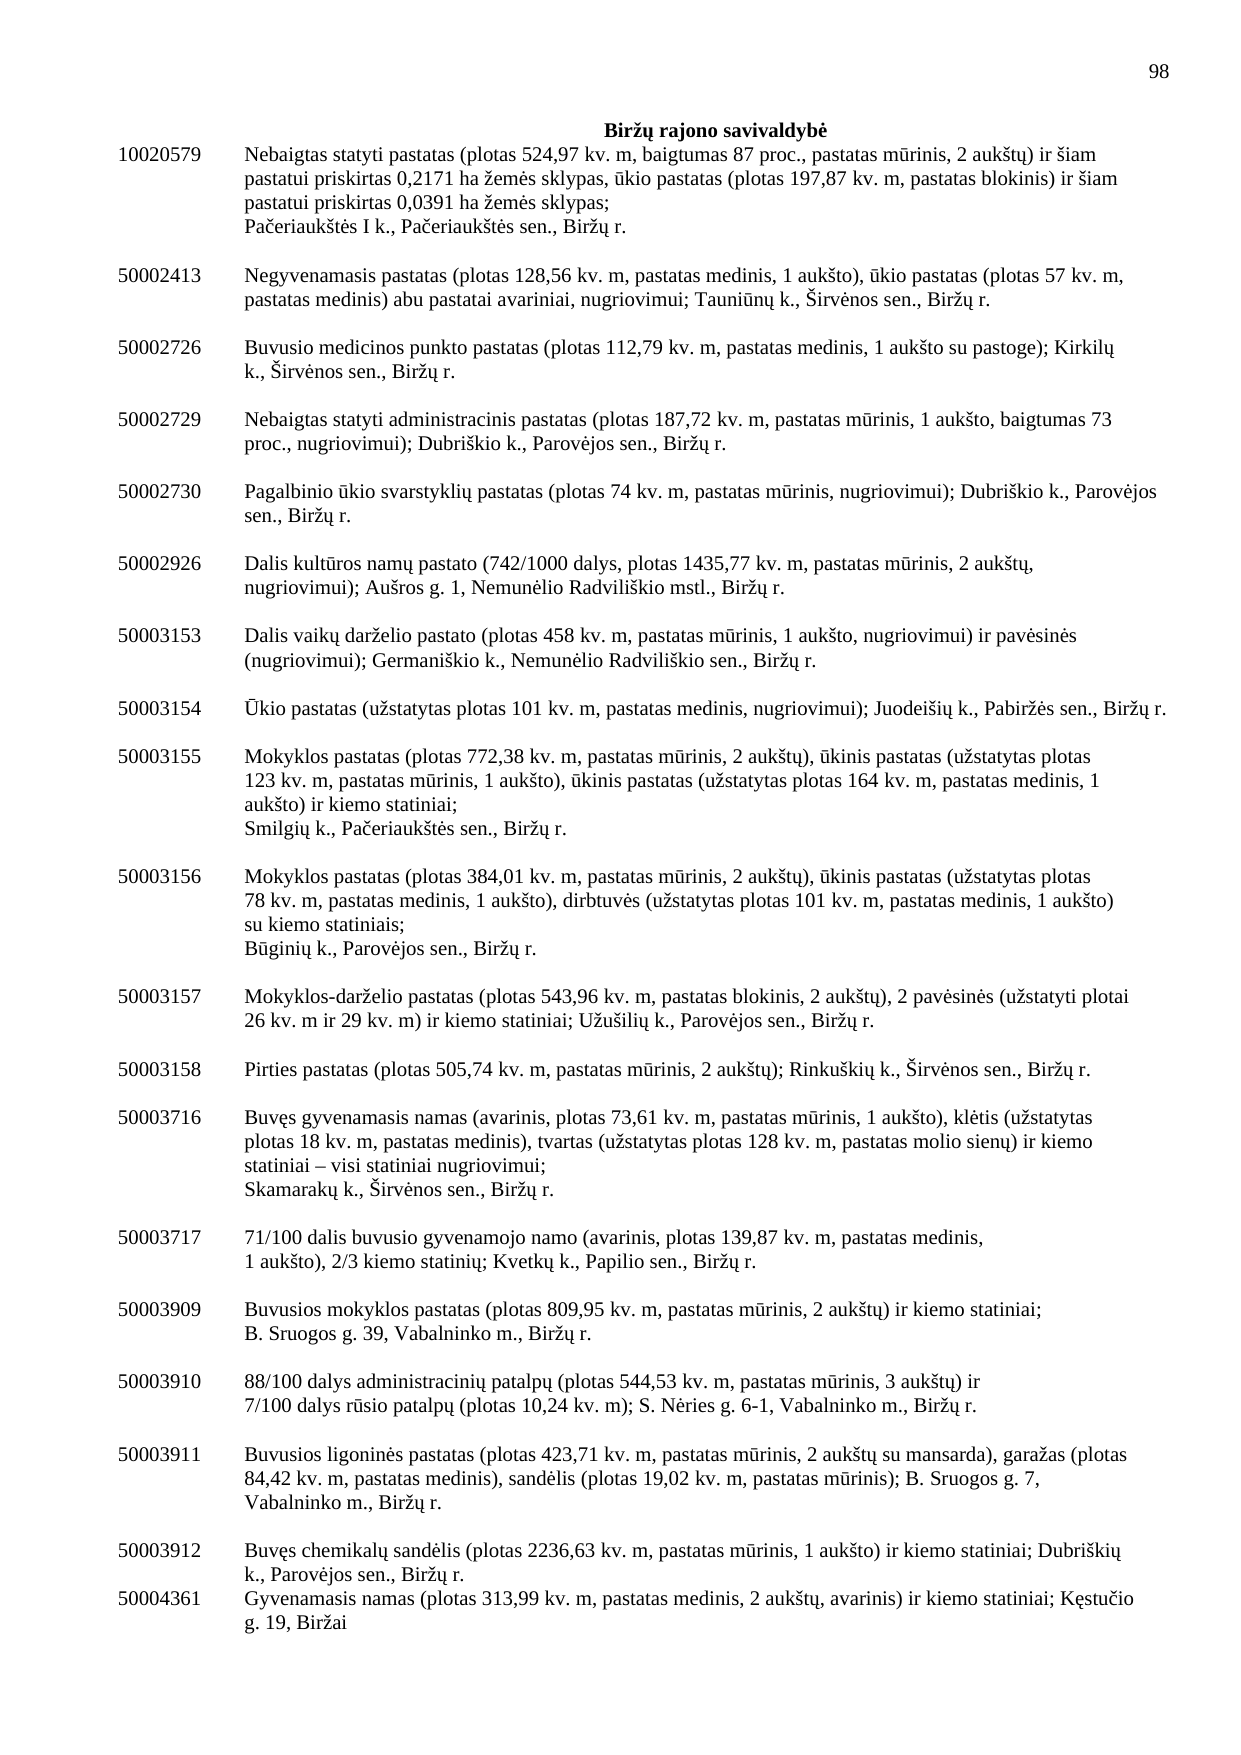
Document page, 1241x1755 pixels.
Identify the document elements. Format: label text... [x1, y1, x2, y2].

table_cell [1198, 311, 1240, 335]
table_cell Mokyklos pastatas (plotas 384,01 kv. m, pastatas mūrinis, 2 aukštų), ūkinis pastatas (užstatytas plotas 78 kv. m, pastatas medinis, 1 aukšto), dirbtuvės (užstatytas plotas 101 kv. m, pastatas medinis, 1 aukšto) su kiemo statiniais; Būginių k., Parovėjos sen., Biržų r. [233, 864, 1148, 960]
table_cell [1178, 1297, 1192, 1345]
table_cell [1163, 984, 1178, 1032]
table_cell [101, 672, 1198, 696]
table_cell [1198, 1105, 1240, 1201]
table_cell [1193, 479, 1198, 527]
table_cell [1198, 672, 1240, 696]
table_cell [1178, 1538, 1192, 1586]
table_cell 88/100 dalys administracinių patalpų (plotas 544,53 kv. m, pastatas mūrinis, 3 aukštų) ir 7/100 dalys rūsio patalpų (plotas 10,24 kv. m); S. Nėries g. 6-1, Vabalninko m., Biržų r. [233, 1369, 1148, 1417]
table_cell 50004361 [101, 1586, 233, 1634]
table_cell [101, 840, 1198, 864]
table_cell [1163, 1225, 1178, 1273]
table_cell [1193, 407, 1198, 455]
table_cell [101, 118, 233, 142]
table_cell 50003154 [101, 696, 233, 720]
table_cell [1148, 1225, 1163, 1273]
table_cell [1163, 1586, 1178, 1634]
table_cell [1198, 696, 1240, 720]
table_cell [1198, 1369, 1240, 1417]
table_cell [1193, 1297, 1198, 1345]
table_cell [1198, 599, 1240, 623]
table_cell [1178, 1225, 1192, 1273]
table_cell [1193, 1225, 1198, 1273]
table_cell Negyvenamasis pastatas (plotas 128,56 kv. m, pastatas medinis, 1 aukšto), ūkio pastatas (plotas 57 kv. m, pastatas medinis) abu pastatai avariniai, nugriovimui; Tauniūnų k., Širvėnos sen., Biržų r. [233, 263, 1148, 311]
table_cell [1198, 1225, 1240, 1273]
table_cell 10020579 [101, 142, 233, 238]
table_cell [1178, 624, 1192, 672]
table_cell [1198, 624, 1240, 672]
table_cell [1178, 407, 1192, 455]
table_cell Buvusio medicinos punkto pastatas (plotas 112,79 kv. m, pastatas medinis, 1 aukšto su pastoge); Kirkilų k., Širvėnos sen., Biržų r. [233, 335, 1148, 383]
table_cell [101, 1514, 1198, 1538]
table_cell [1148, 864, 1163, 960]
table_cell [1178, 142, 1192, 238]
table_cell Buvusios mokyklos pastatas (plotas 809,95 kv. m, pastatas mūrinis, 2 aukštų) ir kiemo statiniai; B. Sruogos g. 39, Vabalninko m., Biržų r. [233, 1297, 1148, 1345]
table_cell [1163, 1105, 1178, 1201]
table_cell [101, 720, 1198, 744]
table_cell [1178, 864, 1192, 960]
table_cell [1193, 1586, 1198, 1634]
table_cell [1163, 744, 1178, 840]
table_cell [1163, 1538, 1178, 1586]
table_cell [1178, 984, 1192, 1032]
table_cell [1148, 551, 1163, 599]
table_cell 71/100 dalis buvusio gyvenamojo namo (avarinis, plotas 139,87 kv. m, pastatas medinis, 1 aukšto), 2/3 kiemo statinių; Kvetkų k., Papilio sen., Biržų r. [233, 1225, 1148, 1273]
table_cell [1198, 455, 1240, 479]
table_cell [1148, 624, 1163, 672]
table_cell [1198, 1297, 1240, 1345]
table_cell 50002413 [101, 263, 233, 311]
table_cell [1163, 1369, 1178, 1417]
table_cell [1193, 335, 1198, 383]
table_cell [1198, 1345, 1240, 1369]
table_cell 50002729 [101, 407, 233, 455]
table_cell [1198, 551, 1240, 599]
table_cell 50003155 [101, 744, 233, 840]
table_cell [1178, 335, 1192, 383]
table_cell 50003153 [101, 624, 233, 672]
table_cell [1193, 1057, 1198, 1081]
table_cell [1193, 142, 1198, 238]
table_cell [1163, 142, 1178, 238]
table_cell [1148, 142, 1163, 238]
table_cell [1198, 984, 1240, 1032]
table_cell [1198, 720, 1240, 744]
table_cell Mokyklos-darželio pastatas (plotas 543,96 kv. m, pastatas blokinis, 2 aukštų), 2 pavėsinės (užstatyti plotai 26 kv. m ir 29 kv. m) ir kiemo statiniai; Užušilių k., Parovėjos sen., Biržų r. [233, 984, 1148, 1032]
table_cell [1193, 1105, 1198, 1201]
table_cell [1178, 1369, 1192, 1417]
table_cell Ūkio pastatas (užstatytas plotas 101 kv. m, pastatas medinis, nugriovimui); Juodeišių k., Pabiržės sen., Biržų r. [233, 696, 1192, 720]
table_cell 50003911 [101, 1442, 233, 1514]
table_cell [1148, 407, 1163, 455]
table_cell [1198, 383, 1240, 407]
table_cell 50003717 [101, 1225, 233, 1273]
table_cell [101, 1273, 1198, 1297]
table_cell [1163, 1442, 1178, 1514]
table_cell 50002926 [101, 551, 233, 599]
table_cell [101, 527, 1198, 551]
table_cell Buvusios ligoninės pastatas (plotas 423,71 kv. m, pastatas mūrinis, 2 aukštų su mansarda), garažas (plotas 84,42 kv. m, pastatas medinis), sandėlis (plotas 19,02 kv. m, pastatas mūrinis); B. Sruogos g. 7, Vabalninko m., Biržų r. [233, 1442, 1148, 1514]
table_cell [1198, 1201, 1240, 1225]
table_cell [1148, 1538, 1163, 1586]
table_cell [1148, 1586, 1163, 1634]
table_cell [1198, 239, 1240, 262]
table_cell [1148, 984, 1163, 1032]
table_cell [1193, 624, 1198, 672]
table_cell [1193, 263, 1198, 311]
table_cell [1163, 263, 1178, 311]
table_cell Nebaigtas statyti administracinis pastatas (plotas 187,72 kv. m, pastatas mūrinis, 1 aukšto, baigtumas 73 proc., nugriovimui); Dubriškio k., Parovėjos sen., Biržų r. [233, 407, 1148, 455]
table_cell [1198, 1418, 1240, 1442]
table_cell [101, 1081, 1198, 1105]
table_cell [101, 383, 1198, 407]
table_cell 50003909 [101, 1297, 233, 1345]
table_cell [1148, 1442, 1163, 1514]
table_cell 50003716 [101, 1105, 233, 1201]
table_cell [1198, 1081, 1240, 1105]
table_cell [1198, 407, 1240, 455]
table_cell [1198, 1442, 1240, 1514]
table_cell [1198, 335, 1240, 383]
table_cell [101, 1033, 1198, 1057]
table_cell Pagalbinio ūkio svarstyklių pastatas (plotas 74 kv. m, pastatas mūrinis, nugriovimui); Dubriškio k., Parovėjos sen., Biržų r. [233, 479, 1178, 527]
table_cell [1198, 1273, 1240, 1297]
table_cell [1193, 1369, 1198, 1417]
table_cell Buvęs gyvenamasis namas (avarinis, plotas 73,61 kv. m, pastatas mūrinis, 1 aukšto), klėtis (užstatytas plotas 18 kv. m, pastatas medinis), tvartas (užstatytas plotas 128 kv. m, pastatas molio sienų) ir kiemo statiniai – visi statiniai nugriovimui; Skamarakų k., Širvėnos sen., Biržų r. [233, 1105, 1148, 1201]
table_cell [101, 455, 1198, 479]
table_cell 50003157 [101, 984, 233, 1032]
table_cell [1148, 263, 1163, 311]
table_cell [1163, 864, 1178, 960]
table_cell Buvęs chemikalų sandėlis (plotas 2236,63 kv. m, pastatas mūrinis, 1 aukšto) ir kiemo statiniai; Dubriškių k., Parovėjos sen., Biržų r. [233, 1538, 1148, 1586]
table_cell [1163, 335, 1178, 383]
table_cell [101, 1418, 1198, 1442]
table_cell [1193, 864, 1198, 960]
table_cell 50003912 [101, 1538, 233, 1586]
table_cell [1178, 479, 1192, 527]
table_cell Dalis vaikų darželio pastato (plotas 458 kv. m, pastatas mūrinis, 1 aukšto, nugriovimui) ir pavėsinės (nugriovimui); Germaniškio k., Nemunėlio Radviliškio sen., Biržų r. [233, 624, 1148, 672]
table_cell [1198, 1057, 1240, 1081]
table_cell 50002726 [101, 335, 233, 383]
table_cell [1198, 1514, 1240, 1538]
table_cell [1148, 1105, 1163, 1201]
table_cell [1193, 1442, 1198, 1514]
table_cell [1198, 1586, 1240, 1634]
table_cell [1198, 840, 1240, 864]
table_cell [101, 1634, 1198, 1658]
table_cell [101, 599, 1198, 623]
table_cell [1178, 551, 1192, 599]
table_cell [1193, 744, 1198, 840]
table_cell [1198, 142, 1240, 238]
table_cell [1198, 744, 1240, 840]
table_cell [101, 311, 1198, 335]
table_cell [1193, 551, 1198, 599]
table_cell [1193, 1538, 1198, 1586]
table_cell [1198, 864, 1240, 960]
table_cell [1178, 1442, 1192, 1514]
table_cell [1198, 479, 1240, 527]
table_cell Nebaigtas statyti pastatas (plotas 524,97 kv. m, baigtumas 87 proc., pastatas mūrinis, 2 aukštų) ir šiam pastatui priskirtas 0,2171 ha žemės sklypas, ūkio pastatas (plotas 197,87 kv. m, pastatas blokinis) ir šiam pastatui priskirtas 0,0391 ha žemės sklypas; Pačeriaukštės I k., Pačeriaukštės sen., Biržų r. [233, 142, 1148, 238]
table_cell 50002730 [101, 479, 233, 527]
table_cell [1163, 1057, 1178, 1081]
table_cell [101, 960, 1198, 984]
table_cell [1198, 1634, 1240, 1658]
table_cell [1148, 744, 1163, 840]
table_cell [1148, 1057, 1163, 1081]
table_cell Dalis kultūros namų pastato (742/1000 dalys, plotas 1435,77 kv. m, pastatas mūrinis, 2 aukštų, nugriovimui); Aušros g. 1, Nemunėlio Radviliškio mstl., Biržų r. [233, 551, 1148, 599]
table_cell [1178, 744, 1192, 840]
table_cell 50003910 [101, 1369, 233, 1417]
table_cell [1198, 527, 1240, 551]
table_cell [1198, 1033, 1240, 1057]
table_cell [1148, 1297, 1163, 1345]
table_cell [1163, 1297, 1178, 1345]
table_cell Biržų rajono savivaldybė [233, 118, 1198, 142]
table_cell Mokyklos pastatas (plotas 772,38 kv. m, pastatas mūrinis, 2 aukštų), ūkinis pastatas (užstatytas plotas 123 kv. m, pastatas mūrinis, 1 aukšto), ūkinis pastatas (užstatytas plotas 164 kv. m, pastatas medinis, 1 aukšto) ir kiemo statiniai; Smilgių k., Pačeriaukštės sen., Biržų r. [233, 744, 1148, 840]
table_cell [101, 1345, 1198, 1369]
table_cell [101, 1201, 1198, 1225]
table_cell [1163, 407, 1178, 455]
table_cell Gyvenamasis namas (plotas 313,99 kv. m, pastatas medinis, 2 aukštų, avarinis) ir kiemo statiniai; Kęstučio g. 19, Biržai [233, 1586, 1148, 1634]
table_cell [1193, 984, 1198, 1032]
table_cell [1198, 1538, 1240, 1586]
table_cell [1198, 263, 1240, 311]
table_cell [1178, 1105, 1192, 1201]
table_cell [1198, 960, 1240, 984]
table_cell [1178, 1057, 1192, 1081]
table_cell 50003158 [101, 1057, 233, 1081]
table_cell [1198, 118, 1240, 142]
table_cell [101, 239, 1198, 262]
table_cell [1163, 551, 1178, 599]
table_cell [1193, 696, 1198, 720]
table_cell [1178, 263, 1192, 311]
table_cell [1148, 335, 1163, 383]
table_cell [1148, 1369, 1163, 1417]
table_cell Pirties pastatas (plotas 505,74 kv. m, pastatas mūrinis, 2 aukštų); Rinkuškių k., Širvėnos sen., Biržų r. [233, 1057, 1148, 1081]
table_cell 50003156 [101, 864, 233, 960]
table_cell [1163, 624, 1178, 672]
table_cell [1178, 1586, 1192, 1634]
